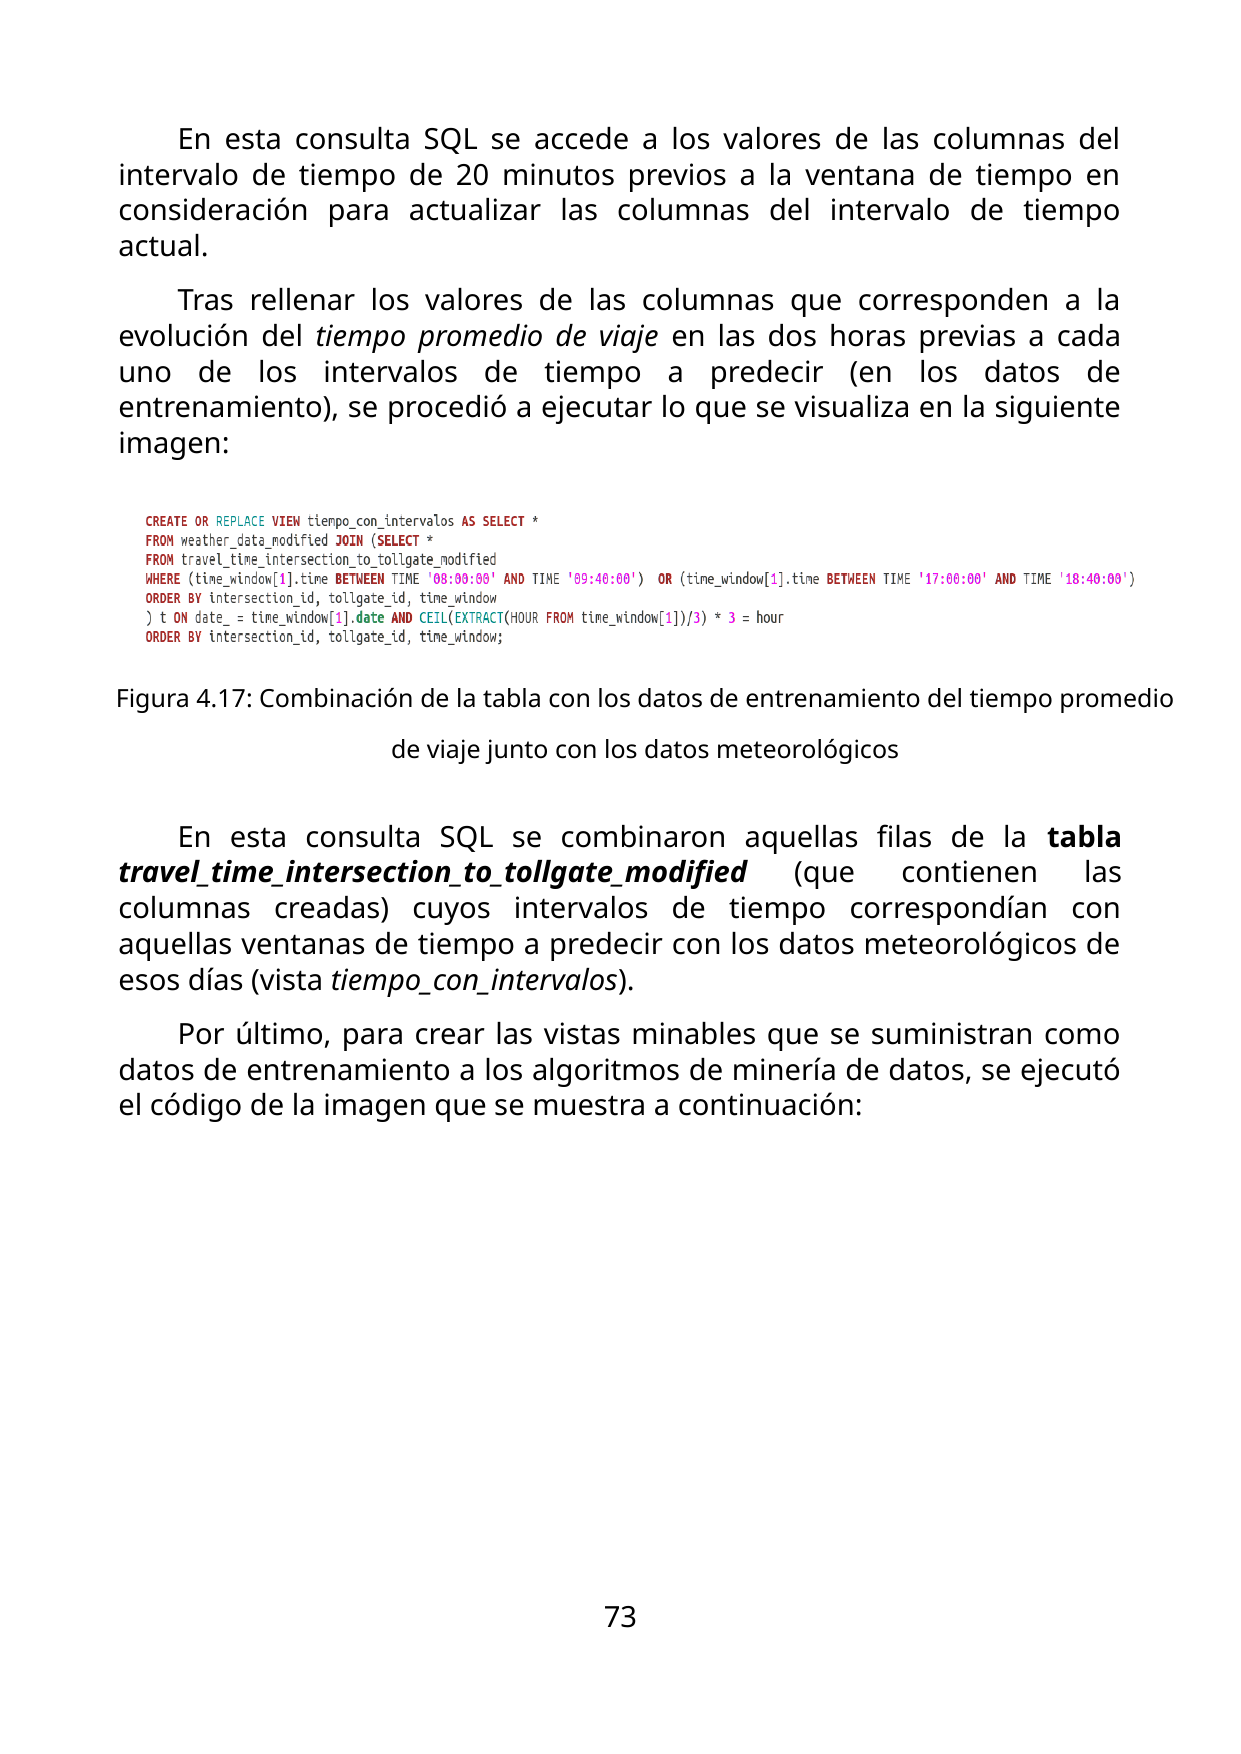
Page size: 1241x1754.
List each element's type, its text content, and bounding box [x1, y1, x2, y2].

picture [143, 502, 1147, 664]
text Figura 4.17: Combinación de la tabla con los datos de entrenamiento del tiempo promedio de viaje junto con los datos meteorológicos [102, 664, 1188, 766]
text En esta consulta SQL se combinaron aquellas filas de la tabla travel_time_intersection_to_tollgate_modified (que contienen las columnas creadas) cuyos intervalos de tiempo correspondían con aquellas ventanas de tiempo a predecir con los datos meteorológicos de esos días (vista tiempo_con_intervalos). [118, 816, 1122, 999]
text Tras rellenar los valores de las columnas que corresponden a la evolución del tiempo promedio de viaje en las dos horas previas a cada uno de los intervalos de tiempo a predecir (en los datos de entrenamiento), se procedió a ejecutar lo que se visualiza en la siguiente imagen: [118, 279, 1122, 462]
text En esta consulta SQL se accede a los valores de las columnas del intervalo de tiempo de 20 minutos previos a la ventana de tiempo en consideración para actualizar las columnas del intervalo de tiempo actual. [118, 118, 1122, 265]
text Por último, para crear las vistas minables que se suministran como datos de entrenamiento a los algoritmos de minería de datos, se ejecutó el código de la imagen que se muestra a continuación: [118, 1013, 1122, 1124]
